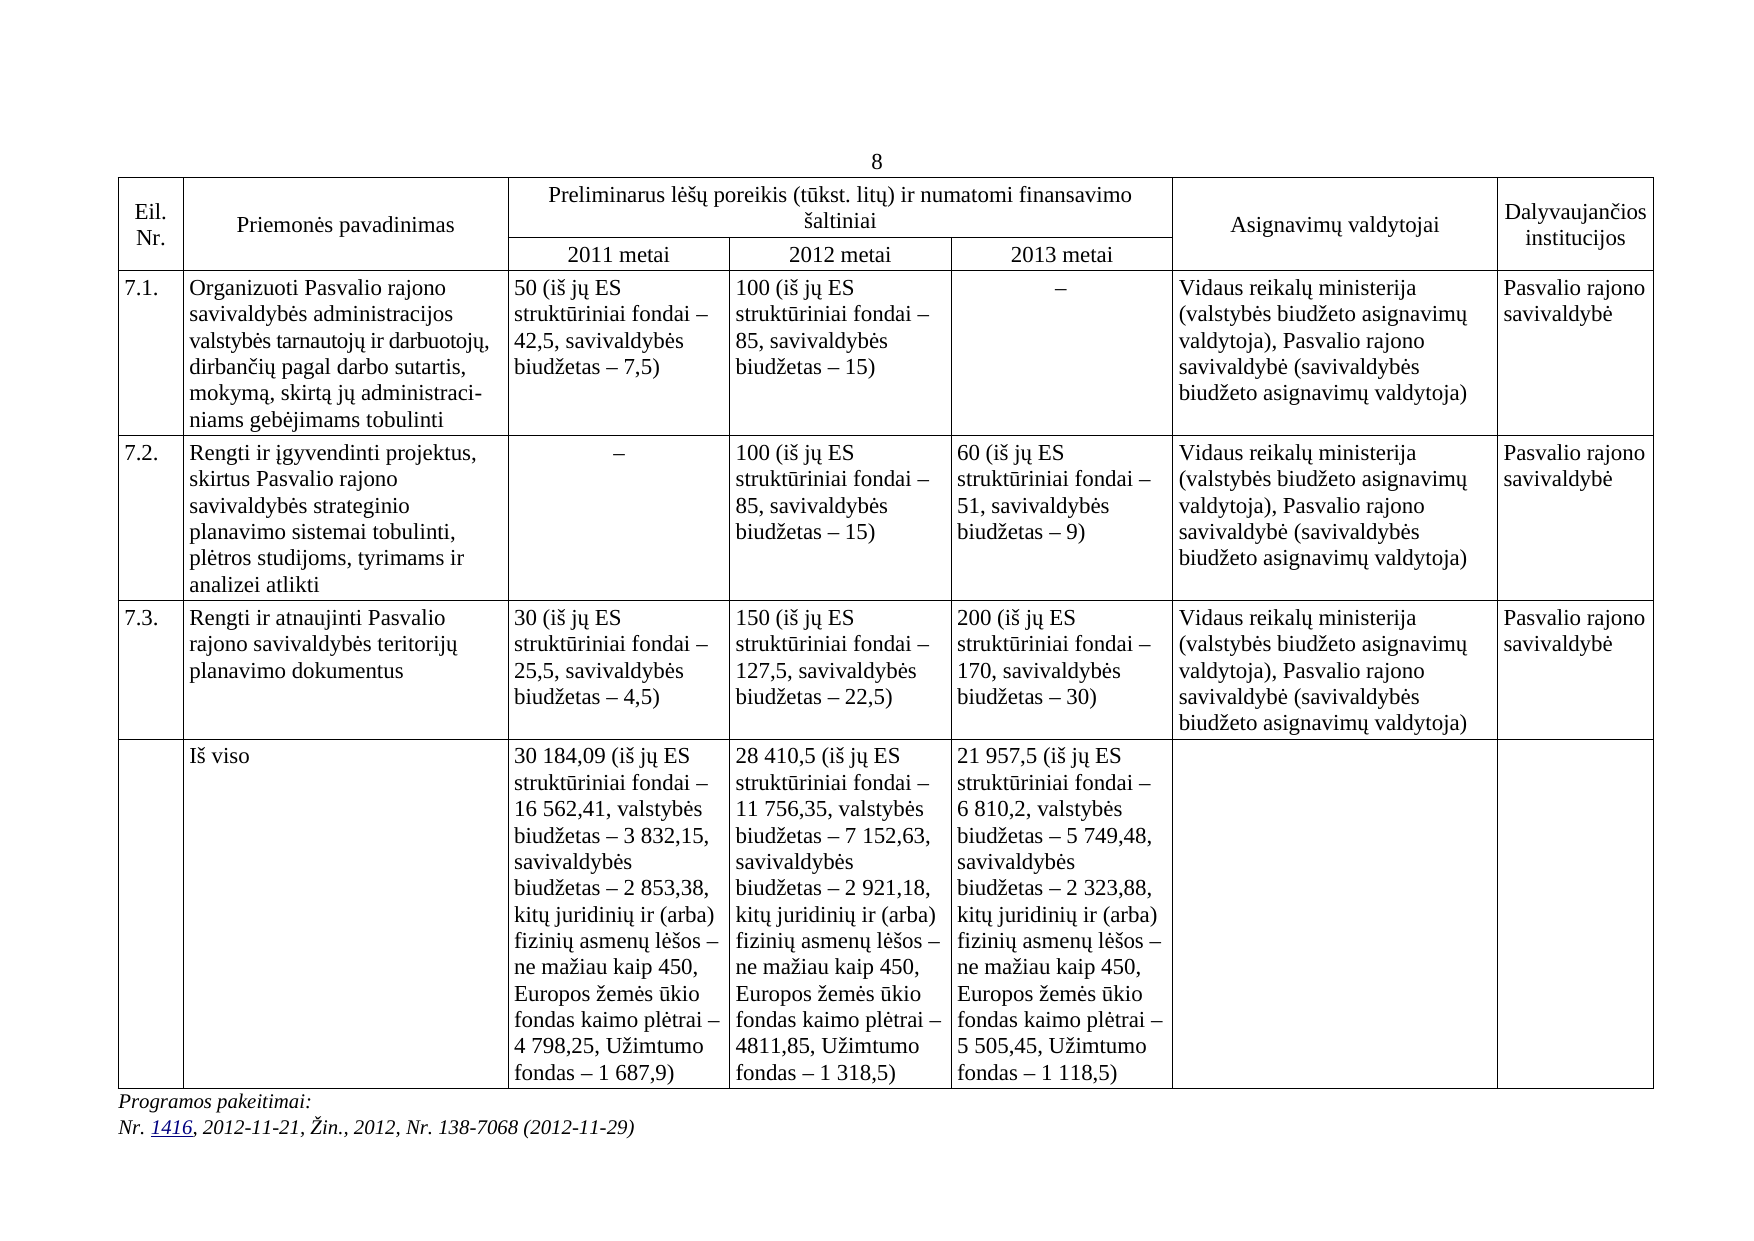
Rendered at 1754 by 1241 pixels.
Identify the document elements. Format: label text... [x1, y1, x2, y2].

table_cell 2013 metai [952, 238, 1172, 270]
table_header Priemonės pavadinimas [184, 178, 508, 270]
table_cell 21 957,5 (iš jų ES struktūriniai fondai – 6 810,2, valstybės biudžetas – 5 749,48, savivaldybės biudžetas – 2 323,88, kitų juridinių ir (arba) fizinių asmenų lėšos – ne mažiau kaip 450, Europos žemės ūkio fondas kaimo plėtrai – 5 505,45, Užimtumo fondas – 1 118,5) [952, 740, 1172, 1088]
text Nr. 1416, 2012-11-21, Žin., 2012, Nr. 138-7068 (2012-11-29) [118, 1113, 1636, 1139]
text Programos pakeitimai: [118, 1089, 1636, 1113]
table_header Dalyvaujančios institucijos [1498, 178, 1653, 270]
table_cell Organizuoti Pasvalio rajono savivaldybės administracijos valstybės tarnautojų ir darbuotojų, dirbančių pagal darbo sutartis, mokymą, skirtą jų administraci­niams gebėjimams tobulinti [184, 271, 508, 435]
table_cell 7.3. [119, 601, 183, 739]
table_header Preliminarus lėšų poreikis (tūkst. litų) ir numatomi finansavimo šaltiniai [509, 178, 1172, 237]
table_cell Vidaus reikalų ministerija (valstybės biudžeto asignavimų valdytoja), Pasvalio rajono savivaldybė (savivaldybės biudžeto asignavimų valdytoja) [1173, 271, 1497, 435]
table_header Asignavimų valdytojai [1173, 178, 1497, 270]
table_cell [1173, 740, 1497, 1088]
table_header Eil. Nr. [119, 178, 183, 270]
table_cell Rengti ir įgyvendinti projektus, skirtus Pasvalio rajono savivaldybės strateginio planavimo sistemai tobulinti, plėtros studijoms, tyrimams ir analizei atlikti [184, 436, 508, 600]
table_cell Iš viso [184, 740, 508, 1088]
table_cell 50 (iš jų ES struktūriniai fondai – 42,5, savivaldybės biudžetas – 7,5) [509, 271, 729, 435]
table_cell Rengti ir atnaujinti Pasvalio rajono savivaldybės teritorijų planavimo dokumentus [184, 601, 508, 739]
table_cell Vidaus reikalų ministerija (valstybės biudžeto asignavimų valdytoja), Pasvalio rajono savivaldybė (savivaldybės biudžeto asignavimų valdytoja) [1173, 436, 1497, 600]
table_cell 2012 metai [730, 238, 951, 270]
table_cell Vidaus reikalų ministerija (valstybės biudžeto asignavimų valdytoja), Pasvalio rajono savivaldybė (savivaldybės biudžeto asignavimų valdytoja) [1173, 601, 1497, 739]
table_cell Pasvalio rajono savivaldybė [1498, 601, 1653, 739]
table_cell [119, 740, 183, 1088]
table_cell 30 (iš jų ES struktūriniai fondai – 25,5, savivaldybės biudžetas – 4,5) [509, 601, 729, 739]
table_cell 200 (iš jų ES struktūriniai fondai – 170, savivaldybės biudžetas – 30) [952, 601, 1172, 739]
table_cell – [509, 436, 729, 600]
table_cell 28 410,5 (iš jų ES struktūriniai fondai – 11 756,35, valstybės biudžetas – 7 152,63, savivaldybės biudžetas – 2 921,18, kitų juridinių ir (arba) fizinių asmenų lėšos – ne mažiau kaip 450, Europos žemės ūkio fondas kaimo plėtrai – 4811,85, Užimtumo fondas – 1 318,5) [730, 740, 951, 1088]
table_cell 7.2. [119, 436, 183, 600]
table_cell 150 (iš jų ES struktūriniai fondai – 127,5, savivaldybės biudžetas – 22,5) [730, 601, 951, 739]
table_cell 7.1. [119, 271, 183, 435]
table_cell 30 184,09 (iš jų ES struktūriniai fondai – 16 562,41, valstybės biudžetas – 3 832,15, savivaldybės biudžetas – 2 853,38, kitų juridinių ir (arba) fizinių asmenų lėšos – ne mažiau kaip 450, Europos žemės ūkio fondas kaimo plėtrai – 4 798,25, Užimtumo fondas – 1 687,9) [509, 740, 729, 1088]
table_cell 100 (iš jų ES struktūriniai fondai – 85, savivaldybės biudžetas – 15) [730, 436, 951, 600]
table_cell 60 (iš jų ES struktūriniai fondai – 51, savivaldybės biudžetas – 9) [952, 436, 1172, 600]
table_cell – [952, 271, 1172, 435]
table_cell Pasvalio rajono savivaldybė [1498, 436, 1653, 600]
table_cell 100 (iš jų ES struktūriniai fondai – 85, savivaldybės biudžetas – 15) [730, 271, 951, 435]
table_cell Pasvalio rajono savivaldybė [1498, 271, 1653, 435]
table_cell [1498, 740, 1653, 1088]
table_cell 2011 metai [509, 238, 729, 270]
